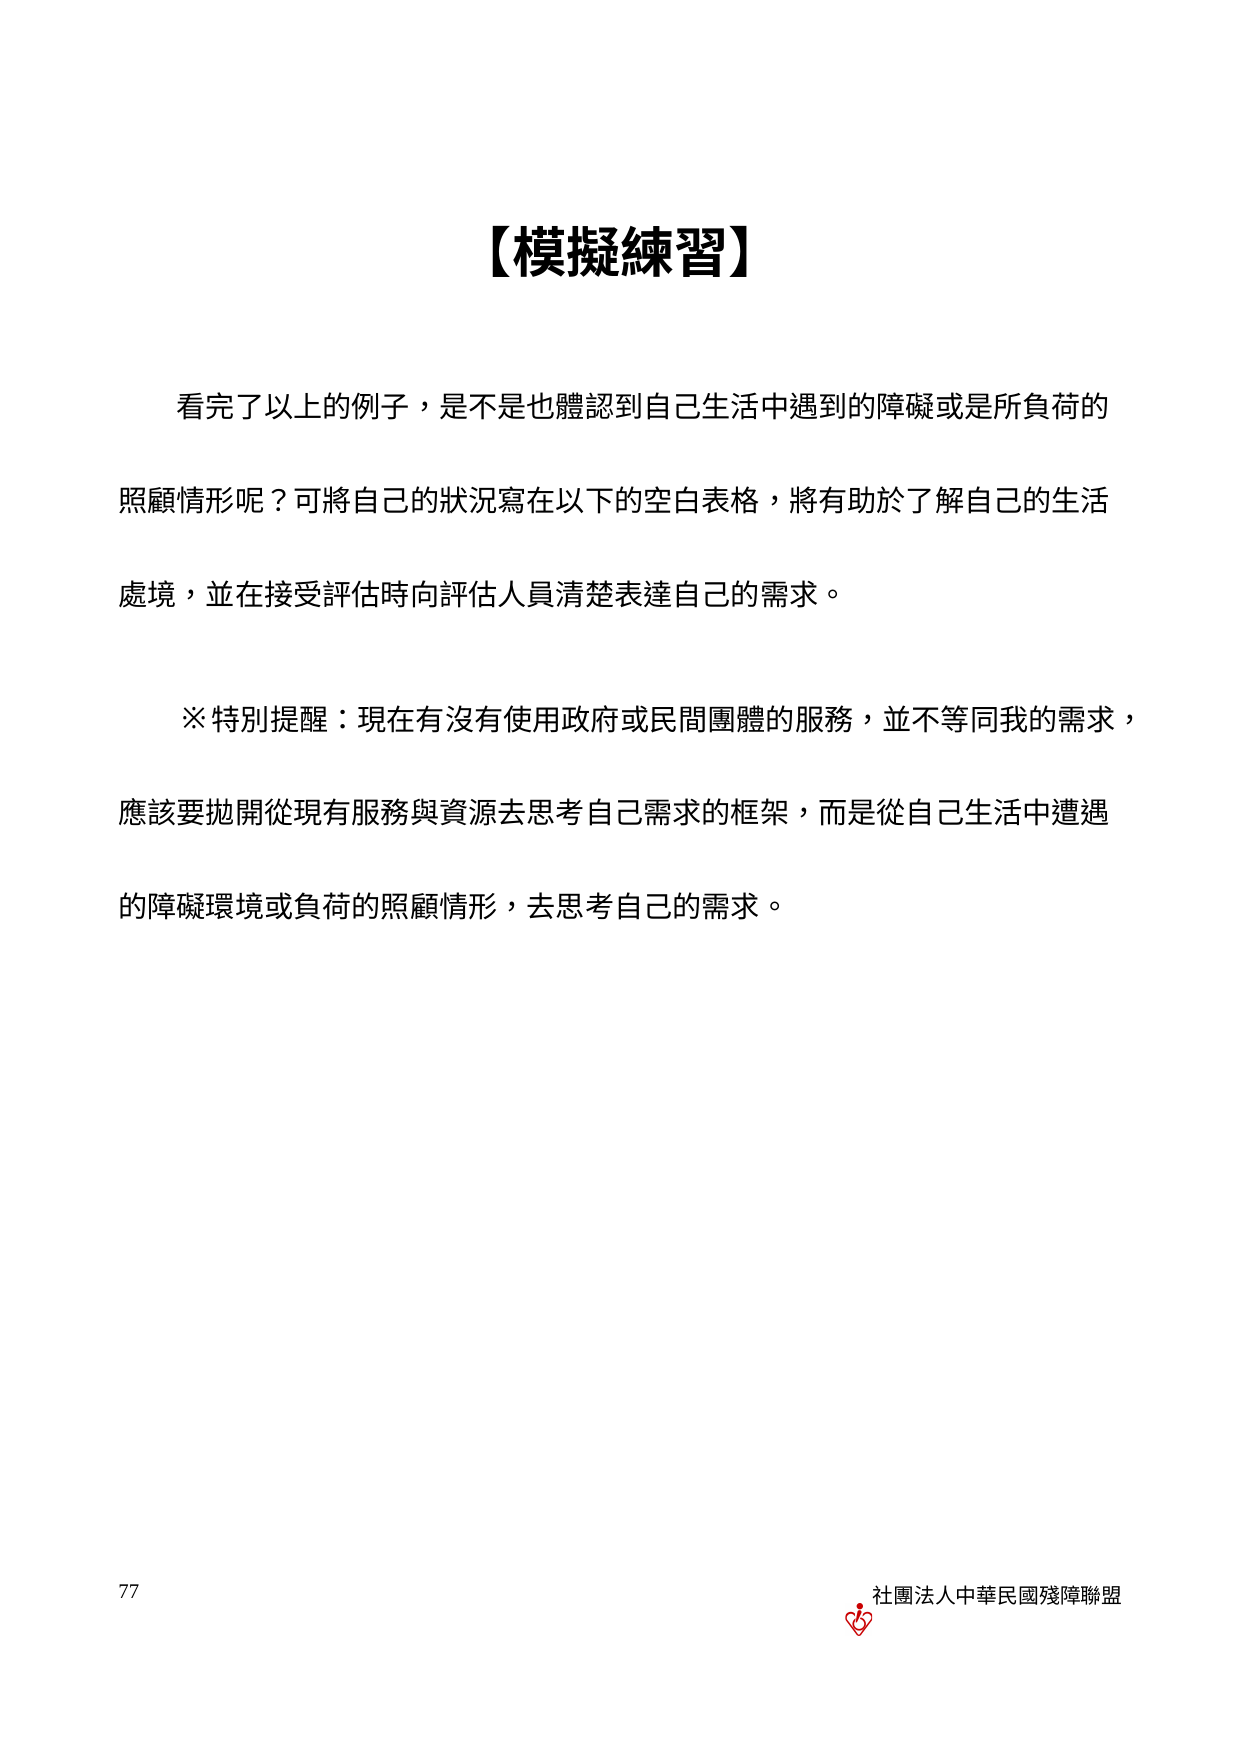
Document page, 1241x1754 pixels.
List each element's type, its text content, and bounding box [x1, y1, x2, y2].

text 看完了以上的例子，是不是也體認到自己生活中遇到的障礙或是所負荷的照顧情形呢？可將自己的狀況寫在以下的空白表格，將有助於了解自己的生活處境，並在接受評估時向評估人員清楚表達自己的需求。 [118, 363, 1122, 613]
text 【模擬練習】 [118, 176, 1122, 301]
text ※特別提醒：現在有沒有使用政府或民間團體的服務，並不等同我的需求，應該要拋開從現有服務與資源去思考自己需求的框架，而是從自己生活中遭遇的障礙環境或負荷的照顧情形，去思考自己的需求。 [118, 676, 1122, 926]
